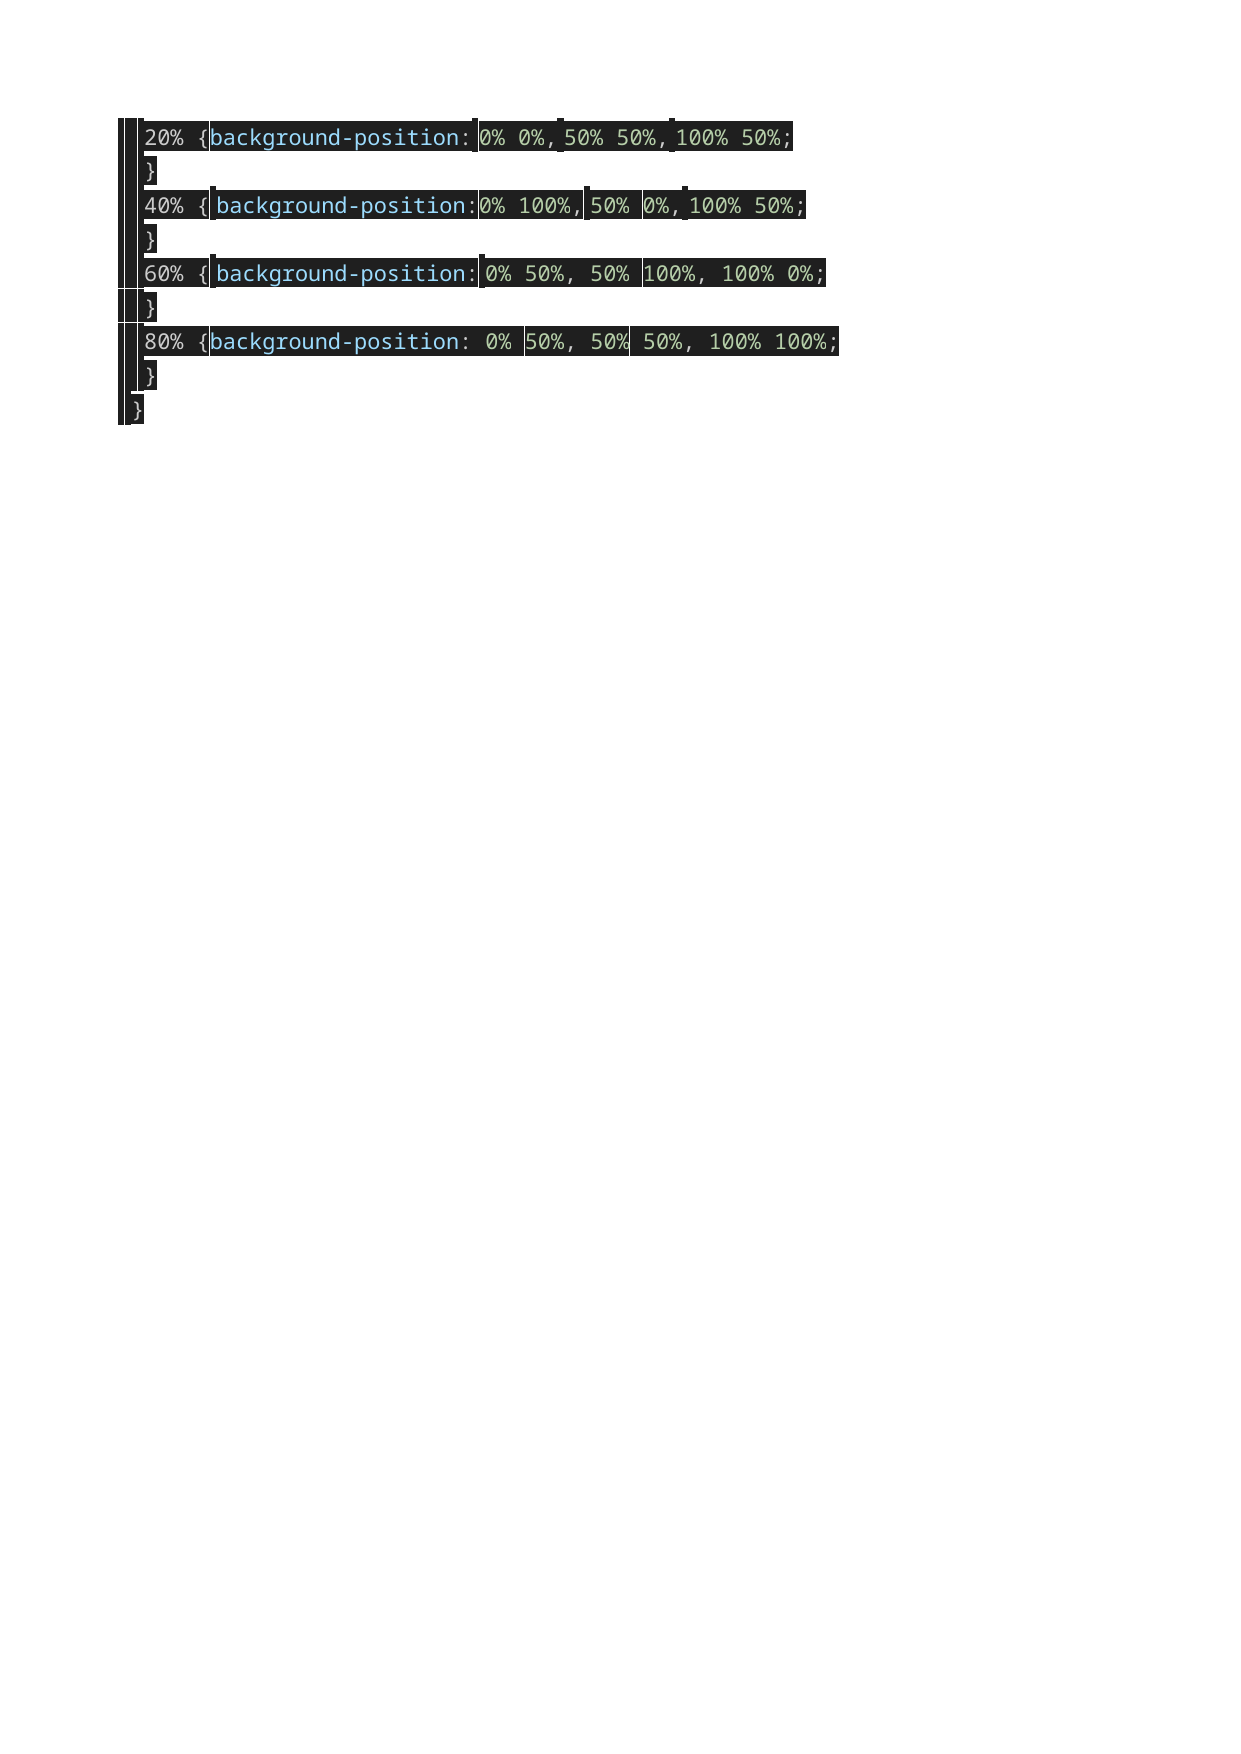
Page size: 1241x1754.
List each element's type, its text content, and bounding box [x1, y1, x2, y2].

text 80% {background-position: 0% 50%, 50% 50%, 100% 100%; [118, 322, 1122, 357]
text } [118, 288, 1122, 322]
text 60% { background-position: 0% 50%, 50% 100%, 100% 0%; [118, 254, 1122, 288]
text } [118, 152, 1122, 186]
text } [118, 357, 1122, 391]
text } [118, 391, 1122, 425]
text } [118, 220, 1122, 254]
text 20% {background-position: 0% 0%, 50% 50%, 100% 50%; [118, 118, 1122, 152]
text 40% { background-position:0% 100%, 50% 0%, 100% 50%; [118, 186, 1122, 220]
